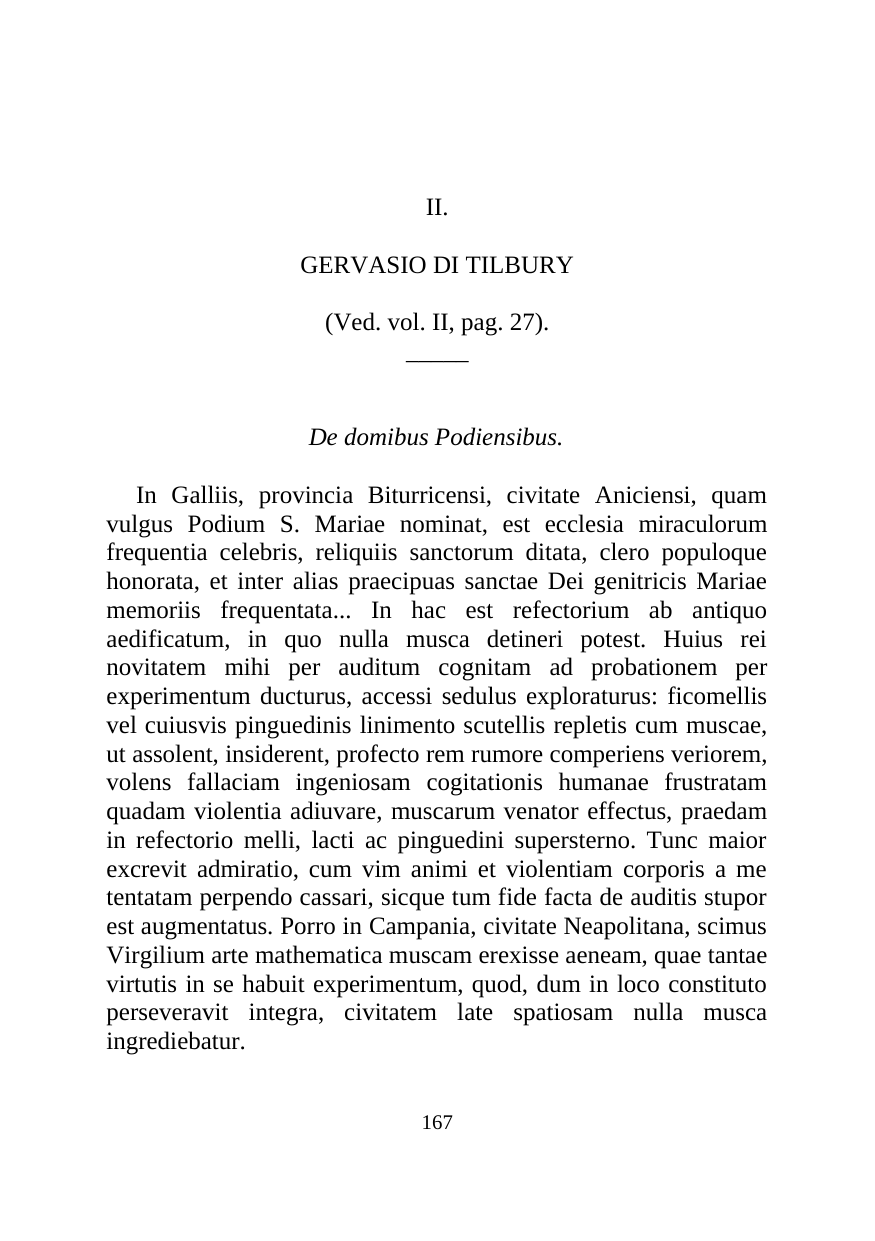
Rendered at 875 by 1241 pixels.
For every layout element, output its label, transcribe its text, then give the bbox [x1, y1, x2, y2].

text (Ved. vol. II, pag. 27). [106, 307, 768, 336]
text _____ [106, 336, 768, 365]
text In Galliis, provincia Biturricensi, civitate Aniciensi, quam vulgus Podium S. Mariae nominat, est ecclesia miraculorum frequentia celebris, reliquiis sanctorum ditata, clero populoque honorata, et inter alias praecipuas sanctae Dei genitricis Mariae memoriis frequentata... In hac est refectorium ab antiquo aedificatum, in quo nulla musca detineri potest. Huius rei novitatem mihi per auditum cognitam ad probationem per experimentum ducturus, accessi sedulus exploraturus: ficomellis vel cuiusvis pinguedinis linimento scutellis repletis cum muscae, ut assolent, insiderent, profecto rem rumore comperiens veriorem, volens fallaciam ingeniosam cogitationis humanae frustratam quadam violentia adiuvare, muscarum venator effectus, praedam in refectorio melli, lacti ac pinguedini supersterno. Tunc maior excrevit admiratio, cum vim animi et violentiam corporis a me tentatam perpendo cassari, sicque tum fide facta de auditis stupor est augmentatus. Porro in Campania, civitate Neapolitana, scimus Virgilium arte mathematica muscam erexisse aeneam, quae tantae virtutis in se habuit experimentum, quod, dum in loco constituto perseveravit integra, civitatem late spatiosam nulla musca ingrediebatur. [106, 480, 768, 1055]
text GERVASIO DI TILBURY [106, 250, 768, 279]
text II. [106, 192, 768, 221]
text De domibus Podiensibus. [106, 422, 768, 451]
